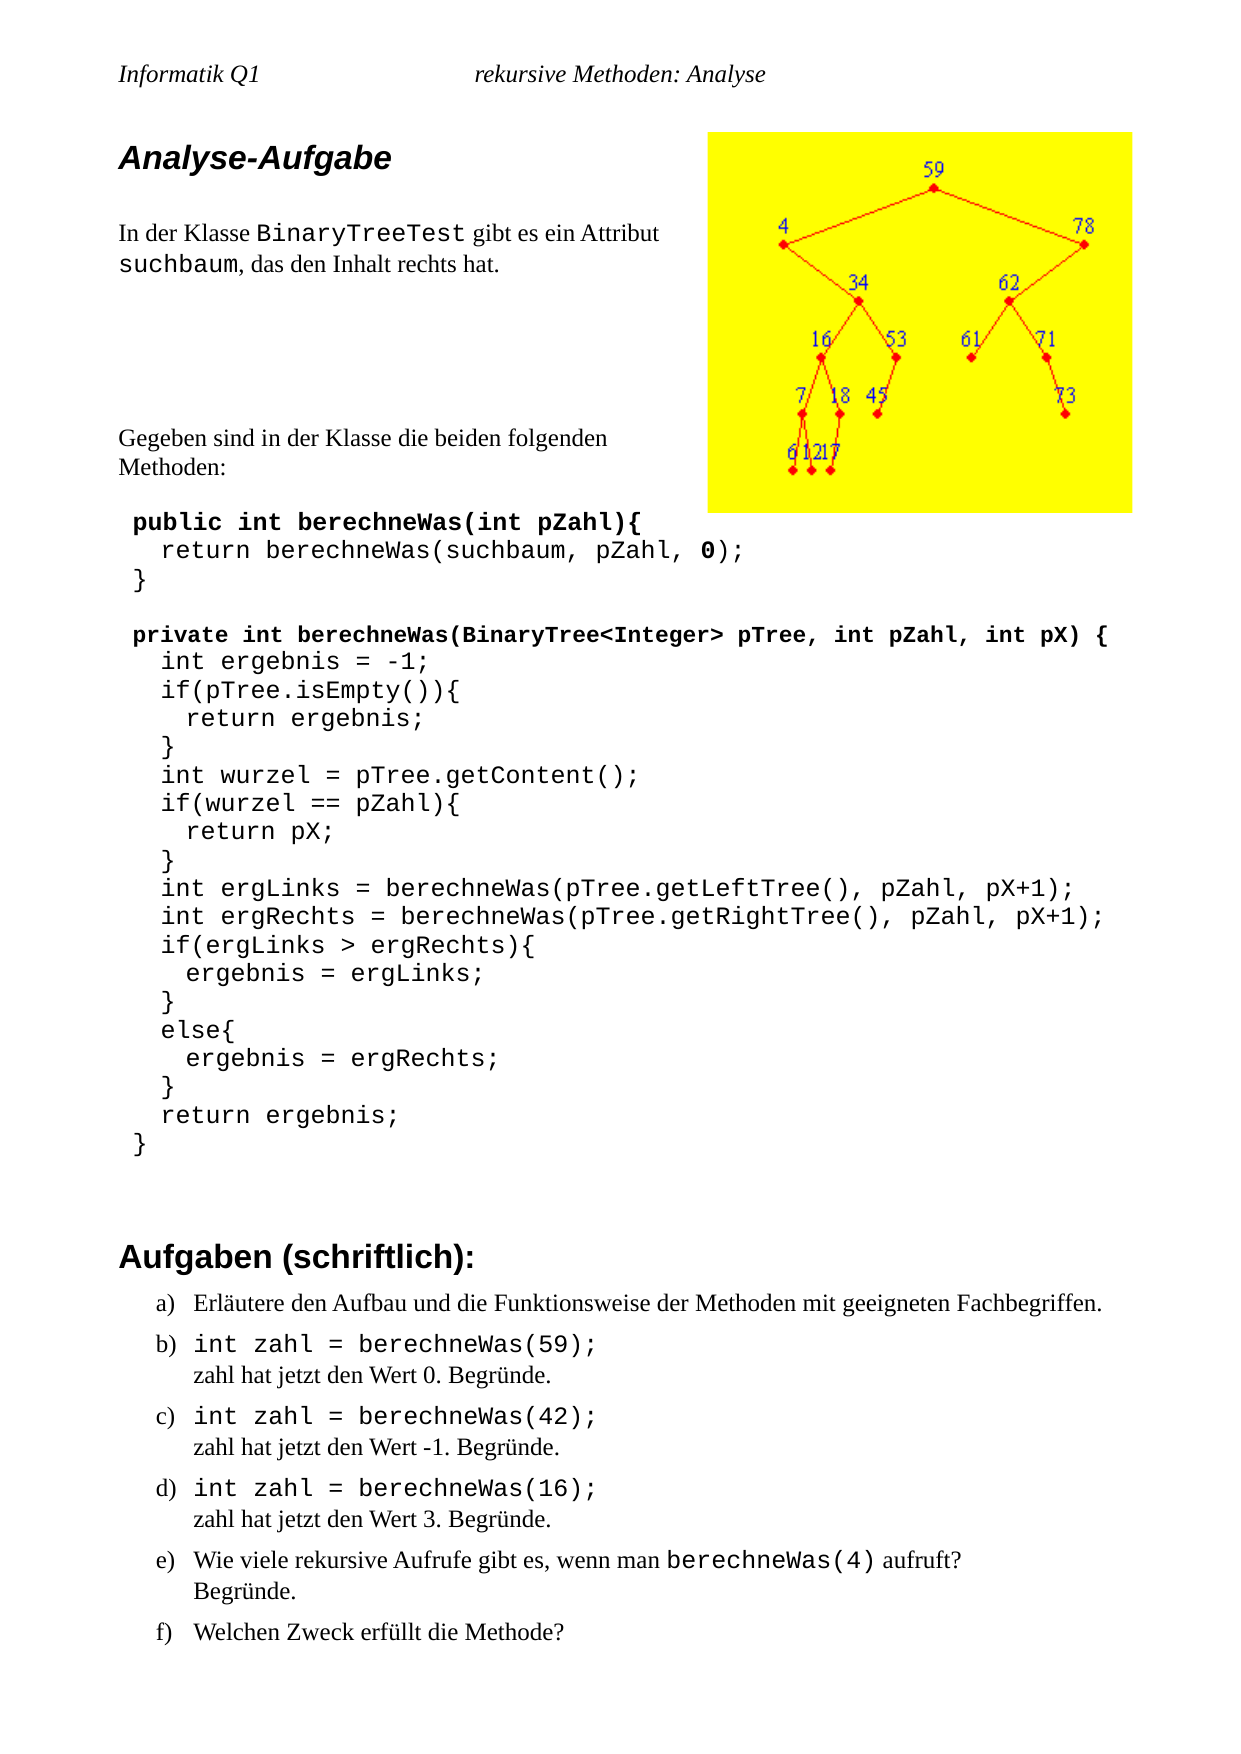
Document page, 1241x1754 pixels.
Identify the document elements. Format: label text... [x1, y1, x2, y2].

subtitle Aufgaben (schriftlich): [118, 1236, 1122, 1275]
text } [118, 847, 1122, 876]
text return pX; [118, 819, 1122, 847]
text public int berechneWas(int pZahl){ [118, 510, 1122, 538]
text } [118, 566, 1122, 595]
text return berechneWas(suchbaum, pZahl, 0); [118, 538, 1122, 566]
text In der Klasse BinaryTreeTest gibt es ein Attribut suchbaum, das den Inhalt rechts hat. [118, 218, 707, 280]
text ergebnis = ergLinks; [118, 961, 1122, 989]
list Erläutere den Aufbau und die Funktionsweise der Methoden mit geeigneten Fachbegriffen. [156, 1288, 1122, 1316]
text return ergebnis; [118, 1102, 1122, 1131]
text int ergebnis = -1; [118, 649, 1122, 677]
list int zahl = berechneWas(59); zahl hat jetzt den Wert 0. Begründe. [156, 1329, 1122, 1388]
text if(pTree.isEmpty()){ [118, 677, 1122, 706]
text } [118, 1074, 1122, 1102]
text } [118, 989, 1122, 1017]
text else{ [118, 1017, 1122, 1046]
text } [118, 1131, 1122, 1159]
list int zahl = berechneWas(42); zahl hat jetzt den Wert -1. Begründe. [156, 1401, 1122, 1461]
text int wurzel = pTree.getContent(); [118, 762, 1122, 791]
list int zahl = berechneWas(16); zahl hat jetzt den Wert 3. Begründe. [156, 1473, 1122, 1533]
list Wie viele rekursive Aufrufe gibt es, wenn man berechneWas(4) aufruft? Begründe. [156, 1545, 1122, 1605]
text return ergebnis; [118, 706, 1122, 734]
subtitle Analyse-Aufgabe [118, 138, 707, 177]
text private int berechneWas(BinaryTree<Integer> pTree, int pZahl, int pX) { [118, 623, 1122, 649]
text Gegeben sind in der Klasse die beiden folgenden Methoden: [118, 423, 707, 481]
text } [118, 734, 1122, 762]
text if(wurzel == pZahl){ [118, 791, 1122, 819]
picture [707, 132, 1133, 513]
text if(ergLinks > ergRechts){ [118, 932, 1122, 961]
text int ergLinks = berechneWas(pTree.getLeftTree(), pZahl, pX+1); [118, 876, 1122, 904]
text ergebnis = ergRechts; [118, 1046, 1122, 1074]
list Welchen Zweck erfüllt die Methode? [156, 1617, 1122, 1646]
text int ergRechts = berechneWas(pTree.getRightTree(), pZahl, pX+1); [118, 904, 1122, 932]
